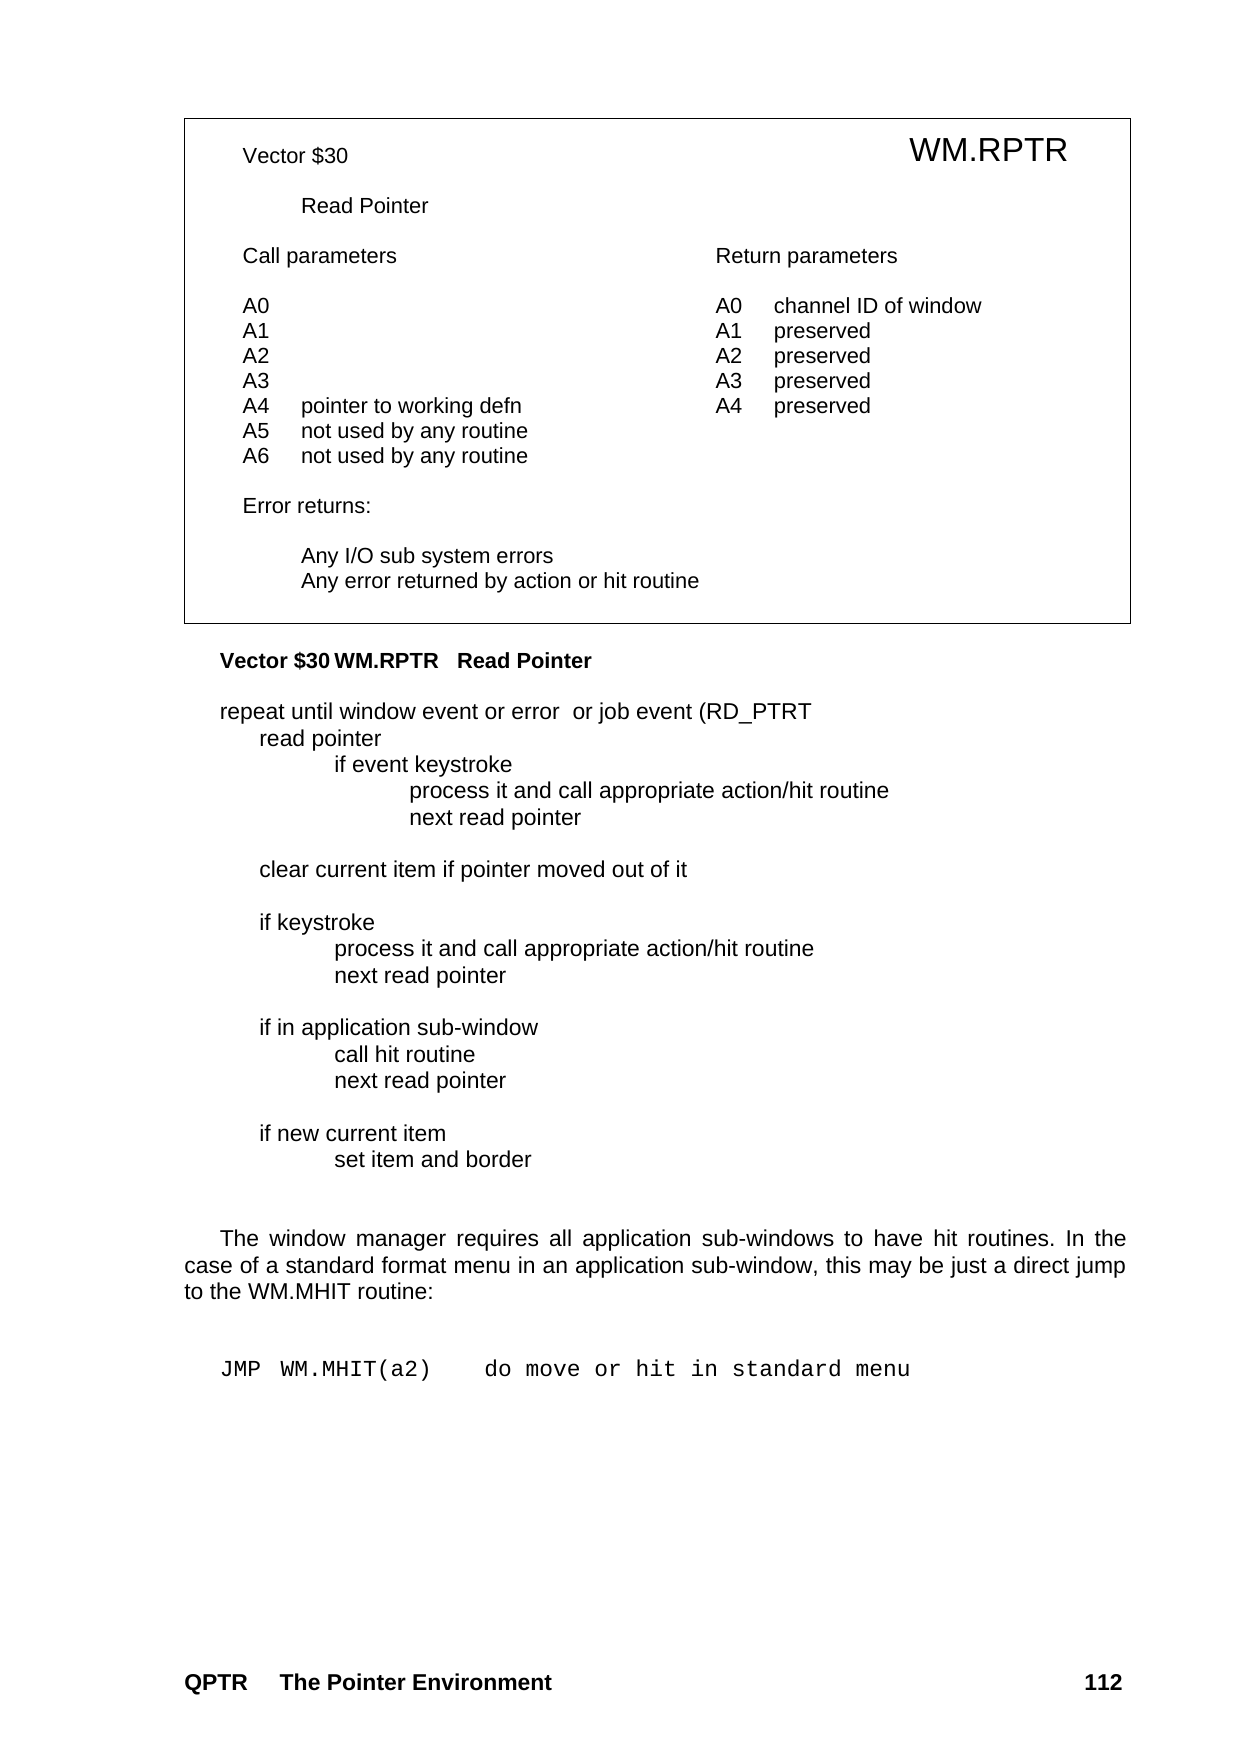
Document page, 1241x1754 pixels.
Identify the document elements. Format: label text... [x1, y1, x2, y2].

table_cell [185, 419, 215, 443]
table_cell [757, 219, 1094, 243]
table_cell A5 [215, 419, 294, 443]
table_cell [707, 269, 757, 293]
table_cell [1095, 369, 1128, 393]
text Vector $30 WM.RPTR Read Pointer [184, 648, 1128, 673]
table_cell Vector $30 [215, 144, 707, 168]
text repeat until window event or error or job event (RD_PTRT [184, 698, 1128, 724]
table_cell [215, 269, 294, 293]
table_cell [707, 144, 757, 168]
table_cell A2 [707, 344, 757, 368]
table_cell [295, 319, 707, 343]
table_cell [707, 194, 757, 218]
text next read pointer [184, 1067, 1128, 1093]
table_cell [757, 594, 1094, 622]
table_cell A0 [215, 294, 294, 318]
table_cell [295, 594, 707, 622]
table_cell [707, 519, 757, 543]
table_cell [295, 219, 707, 243]
table_cell A1 [215, 319, 294, 343]
table_cell [215, 194, 294, 218]
table_cell [1095, 544, 1128, 568]
table_cell [1095, 319, 1128, 343]
table_cell [1095, 444, 1128, 468]
text call hit routine [184, 1041, 1128, 1067]
table_cell [185, 144, 215, 168]
text if event keystroke [184, 751, 1128, 777]
table_cell [757, 169, 1094, 193]
table_cell [185, 444, 215, 468]
table_cell [185, 244, 215, 268]
table_cell pointer to working defn [295, 394, 707, 418]
table_cell not used by any routine [295, 444, 707, 468]
text if in application sub-window [184, 1014, 1128, 1041]
table_cell [215, 219, 294, 243]
table_cell [707, 544, 757, 568]
table_cell preserved [757, 319, 1094, 343]
table_cell Read Pointer [295, 194, 707, 218]
table_cell [757, 494, 1094, 518]
table_cell [295, 344, 707, 368]
table_cell [1095, 219, 1128, 243]
table_cell [215, 594, 294, 622]
table_cell [215, 519, 294, 543]
table_cell [215, 169, 294, 193]
table_cell A0 [707, 294, 757, 318]
table_cell A1 [707, 319, 757, 343]
text set item and border [184, 1146, 1128, 1172]
table_cell [1095, 394, 1128, 418]
table_cell A6 [215, 444, 294, 468]
table_cell [757, 419, 1094, 443]
table_cell Any error returned by action or hit routine [295, 569, 707, 593]
table_cell A4 [707, 394, 757, 418]
text if keystroke [184, 909, 1128, 935]
table_cell [1095, 569, 1128, 593]
table_cell [185, 169, 215, 193]
table_cell [185, 319, 215, 343]
table_cell preserved [757, 344, 1094, 368]
table_cell [1095, 169, 1128, 193]
table_cell A3 [707, 369, 757, 393]
table_cell [757, 544, 1094, 568]
table_cell [295, 294, 707, 318]
table_cell A2 [215, 344, 294, 368]
table_cell Call parameters [215, 244, 707, 268]
table_cell Any I/O sub system errors [295, 544, 707, 568]
table_cell [185, 194, 215, 218]
table_cell [757, 469, 1094, 493]
table_cell [185, 294, 215, 318]
table_cell [707, 419, 757, 443]
table_cell [757, 269, 1094, 293]
table_cell channel ID of window [757, 294, 1094, 318]
table_cell [185, 519, 215, 543]
table_cell [295, 369, 707, 393]
table_cell [1095, 144, 1128, 168]
table_cell [707, 494, 757, 518]
table_cell [185, 269, 215, 293]
table_header [707, 119, 757, 143]
table_cell [295, 469, 707, 493]
table_cell [185, 219, 215, 243]
table_cell Error returns: [215, 494, 707, 518]
table_cell A3 [215, 369, 294, 393]
table_cell [1095, 294, 1128, 318]
table_cell [215, 469, 294, 493]
table_header [1095, 119, 1128, 143]
text process it and call appropriate action/hit routine [184, 935, 1128, 962]
table_cell [707, 594, 757, 622]
table_cell [757, 519, 1094, 543]
table_cell [185, 594, 215, 622]
text next read pointer [184, 962, 1128, 988]
table_cell [1095, 519, 1128, 543]
table_cell not used by any routine [295, 419, 707, 443]
table_cell [707, 469, 757, 493]
table_cell [757, 194, 1094, 218]
table_cell [707, 444, 757, 468]
table_cell [707, 569, 757, 593]
table_header [295, 119, 707, 143]
table_header [215, 119, 294, 143]
table_cell [1095, 594, 1128, 622]
table_header [185, 119, 215, 143]
table_cell [185, 369, 215, 393]
table_cell [185, 469, 215, 493]
table_header WM.RPTR [757, 119, 1094, 168]
table_cell [757, 569, 1094, 593]
text if new current item [184, 1120, 1128, 1146]
text The window manager requires all application sub-windows to have hit routines. In the case of a standard format menu in an application sub-window, this may be just a direct jump to the WM.MHIT routine: [184, 1225, 1128, 1304]
table_cell [215, 569, 294, 593]
text JMP WM.MHIT(a2) do move or hit in standard menu [184, 1357, 1128, 1383]
text next read pointer [184, 803, 1128, 830]
table_cell [295, 519, 707, 543]
text process it and call appropriate action/hit routine [184, 777, 1128, 803]
table_cell [1095, 269, 1128, 293]
table_cell [215, 544, 294, 568]
table_cell [1095, 469, 1128, 493]
table_cell [1095, 194, 1128, 218]
table_cell [295, 169, 707, 193]
table_cell preserved [757, 394, 1094, 418]
table_cell [1095, 494, 1128, 518]
table_cell [707, 219, 757, 243]
table_cell [1095, 344, 1128, 368]
table_cell [295, 269, 707, 293]
table_cell A4 [215, 394, 294, 418]
table_cell [185, 569, 215, 593]
table_cell [185, 544, 215, 568]
table_cell [1095, 419, 1128, 443]
text read pointer [184, 724, 1128, 751]
table_cell [757, 444, 1094, 468]
text clear current item if pointer moved out of it [184, 856, 1128, 883]
table_cell preserved [757, 369, 1094, 393]
table_cell Return parameters [707, 244, 1094, 268]
table_cell [185, 344, 215, 368]
table_cell [1095, 244, 1128, 268]
table_cell [707, 169, 757, 193]
table_cell [185, 494, 215, 518]
table_cell [185, 394, 215, 418]
